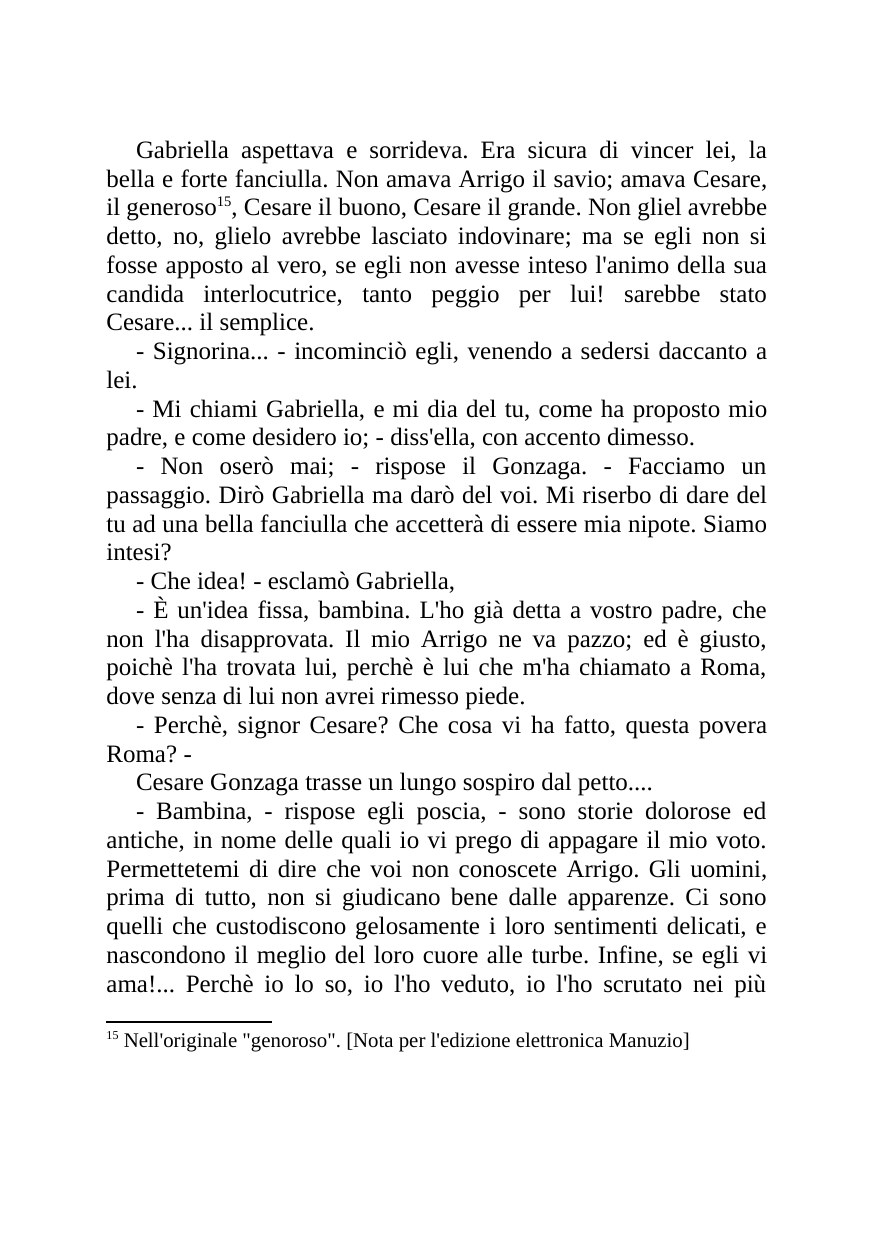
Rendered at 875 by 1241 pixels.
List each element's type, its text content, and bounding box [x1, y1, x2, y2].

text - È un'idea fissa, bambina. L'ho già detta a vostro padre, che non l'ha disapprovata. Il mio Arrigo ne va pazzo; ed è giusto, poichè l'ha trovata lui, perchè è lui che m'ha chiamato a Roma, dove senza di lui non avrei rimesso piede. [106, 595, 768, 710]
text - Mi chiami Gabriella, e mi dia del tu, come ha proposto mio padre, e come desidero io; - diss'ella, con accento dimesso. [106, 394, 768, 451]
text - Perchè, signor Cesare? Che cosa vi ha fatto, questa povera Roma? - [106, 710, 768, 767]
text - Che idea! - esclamò Gabriella, [106, 566, 768, 595]
text Gabriella aspettava e sorrideva. Era sicura di vincer lei, la bella e forte fanciulla. Non amava Arrigo il savio; amava Cesare, il generoso, Cesare il buono, Cesare il grande. Non gliel avrebbe detto, no, glielo avrebbe lasciato indovinare; ma se egli non si fosse apposto al vero, se egli non avesse inteso l'animo della sua candida interlocutrice, tanto peggio per lui! sarebbe stato Cesare... il semplice. [106, 135, 768, 336]
text Nell'originale "genoroso". [Nota per l'edizione elettronica Manuzio] [106, 1028, 768, 1052]
text Cesare Gonzaga trasse un lungo sospiro dal petto.... [106, 767, 768, 796]
text - Non oserò mai; - rispose il Gonzaga. - Facciamo un passaggio. Dirò Gabriella ma darò del voi. Mi riserbo di dare del tu ad una bella fanciulla che accetterà di essere mia nipote. Siamo intesi? [106, 451, 768, 566]
text - Bambina, - rispose egli poscia, - sono storie dolorose ed antiche, in nome delle quali io vi prego di appagare il mio voto. Permettetemi di dire che voi non conoscete Arrigo. Gli uomini, prima di tutto, non si giudicano bene dalle apparenze. Ci sono quelli che custodiscono gelosamente i loro sentimenti delicati, e nascondono il meglio del loro cuore alle turbe. Infine, se egli vi ama!... Perchè io lo so, io l'ho veduto, io l'ho scrutato nei più [106, 796, 768, 997]
text - Signorina... - incominciò egli, venendo a sedersi daccanto a lei. [106, 336, 768, 394]
